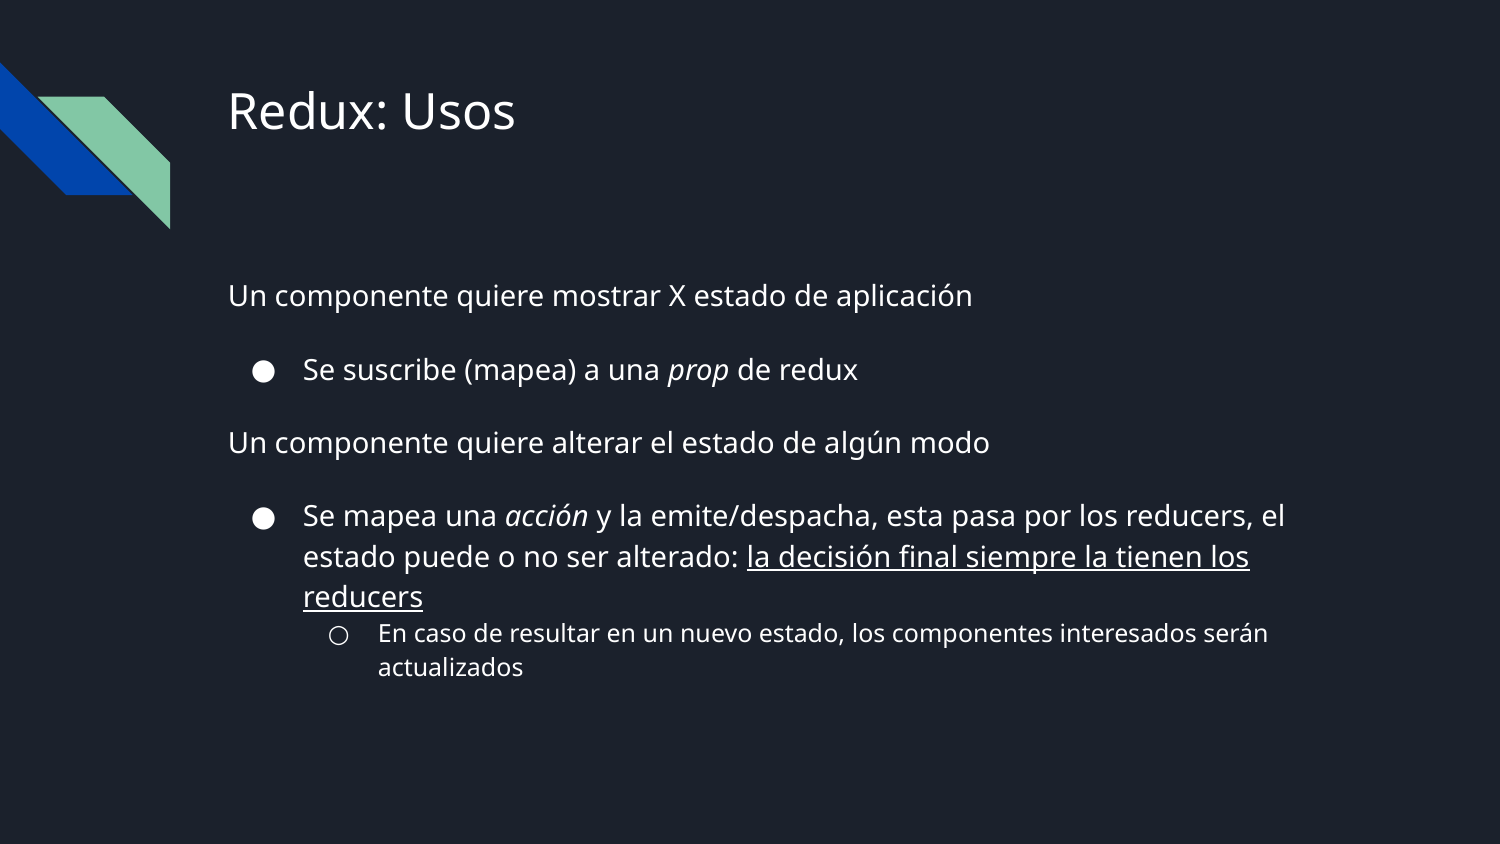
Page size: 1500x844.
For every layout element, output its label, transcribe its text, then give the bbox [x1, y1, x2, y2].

list Un componente quiere mostrar X estado de aplicación Se suscribe (mapea) a una prop de redux Un componente quiere alterar el estado de algún modo Se mapea una acción y la emite/despacha, esta pasa por los reducers, el estado puede o no ser alterado: la decisión final siempre la tienen los reducers En caso de resultar en un nuevo estado, los componentes interesados serán actualizados [212, 257, 1368, 735]
title Redux: Usos [212, 64, 1368, 215]
